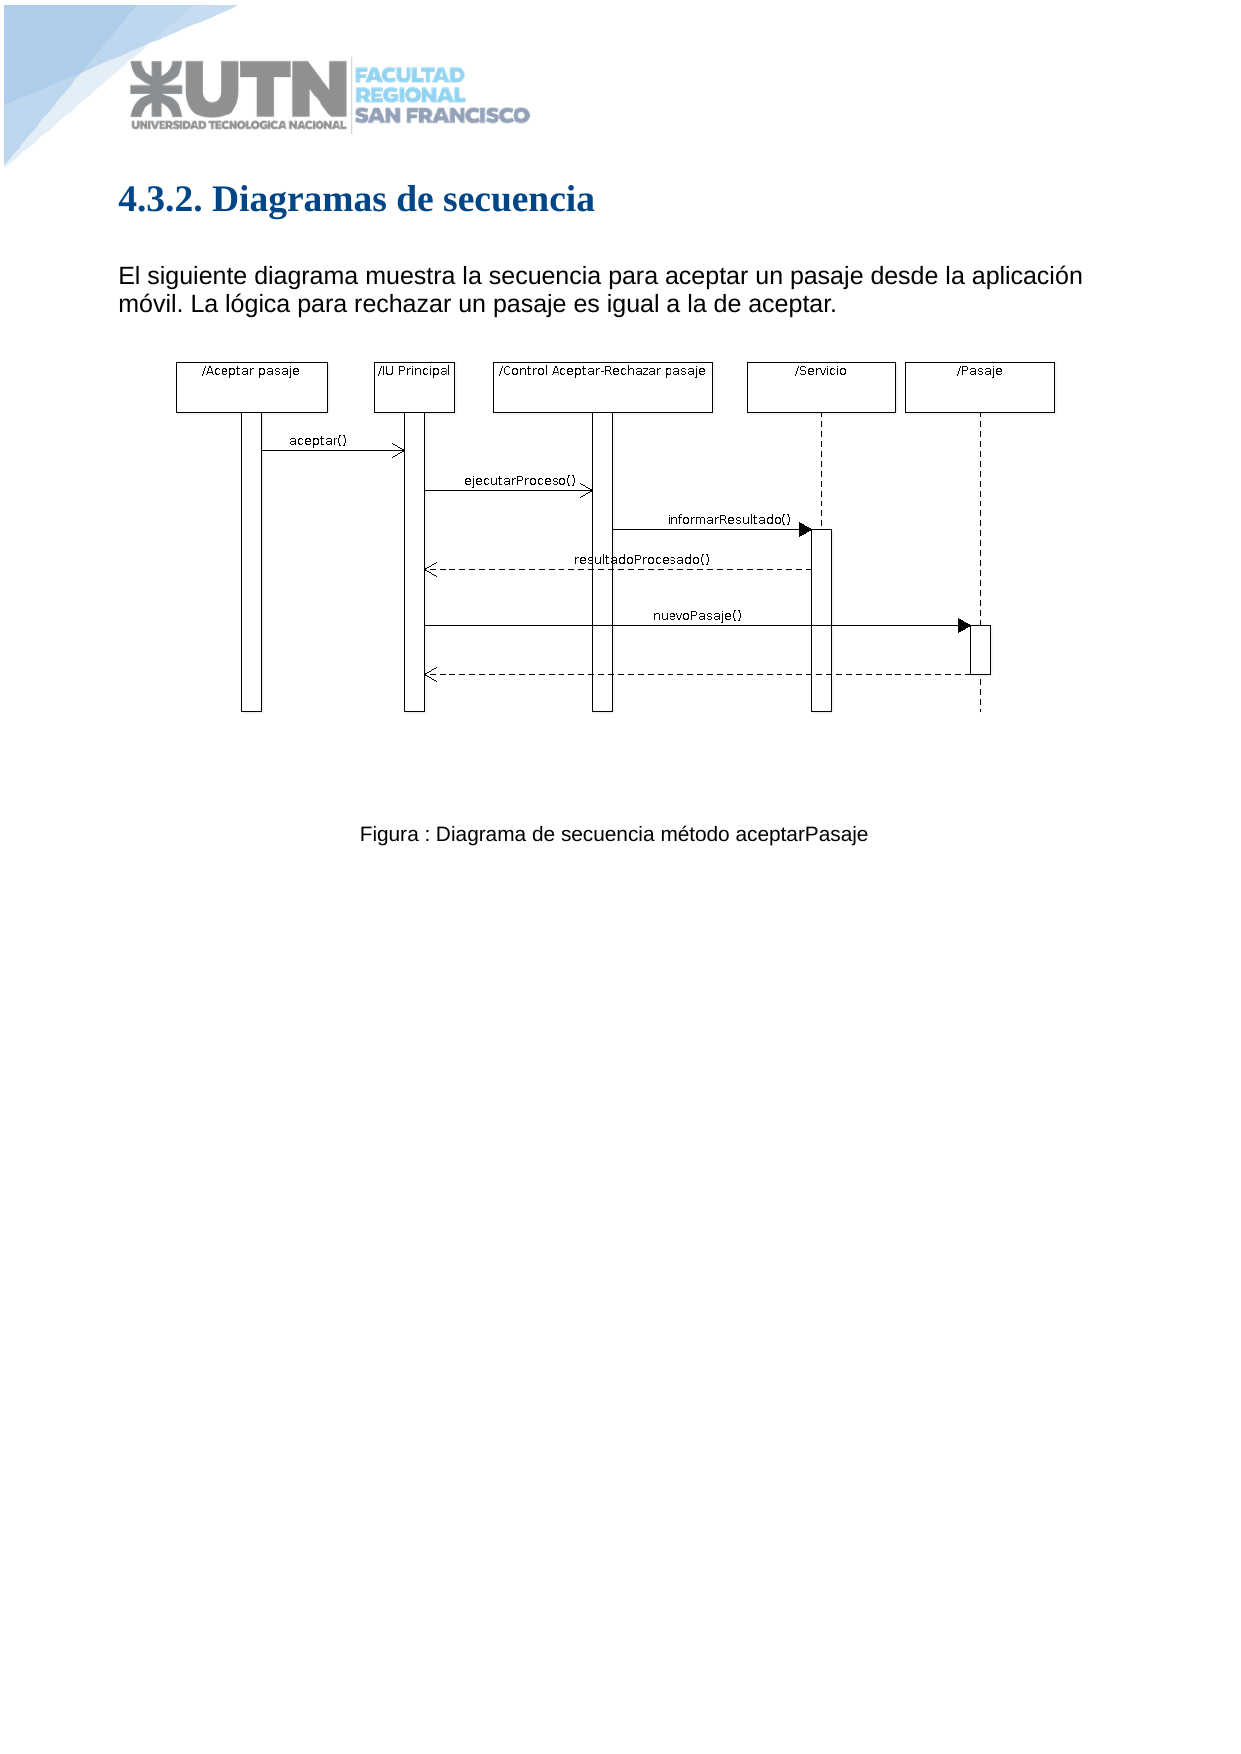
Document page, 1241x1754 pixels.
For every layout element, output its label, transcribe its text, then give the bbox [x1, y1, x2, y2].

picture [3, 5, 532, 169]
text El siguiente diagrama muestra la secuencia para aceptar un pasaje desde la aplicación móvil. La lógica para rechazar un pasaje es igual a la de aceptar. [118, 261, 1110, 318]
subtitle 4.3.2. Diagramas de secuencia [118, 176, 1110, 219]
picture [112, 347, 1117, 823]
text Figura : Diagrama de secuencia método aceptarPasaje [118, 823, 1110, 846]
